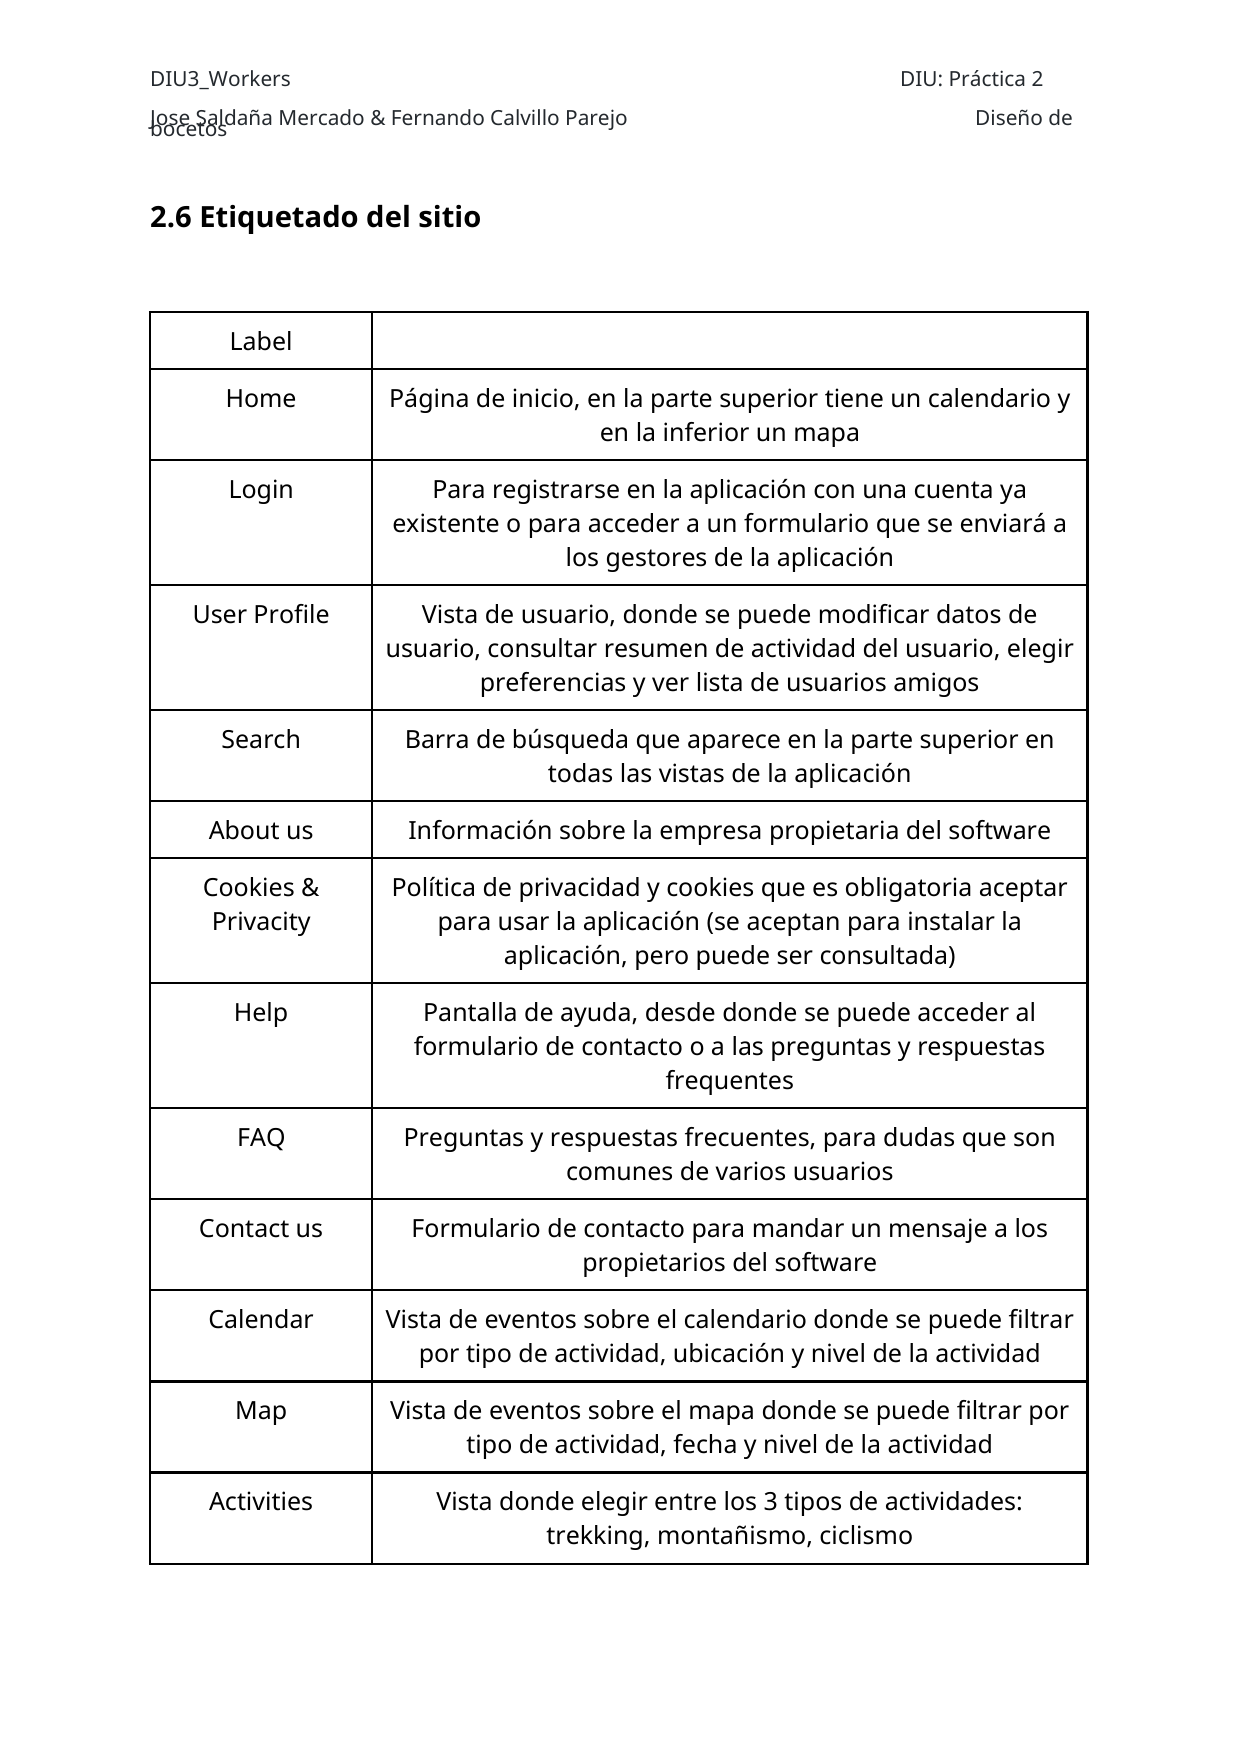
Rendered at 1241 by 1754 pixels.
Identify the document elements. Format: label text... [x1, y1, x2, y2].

table_cell FAQ [151, 1109, 371, 1198]
table_cell Home [151, 370, 371, 459]
table_cell Página de inicio, en la parte superior tiene un calendario y en la inferior un mapa [373, 370, 1086, 459]
subtitle 2.6 Etiquetado del sitio [150, 196, 1090, 236]
table_cell Vista de usuario, donde se puede modificar datos de usuario, consultar resumen de actividad del usuario, elegir preferencias y ver lista de usuarios amigos [373, 586, 1086, 709]
table_cell Vista de eventos sobre el calendario donde se puede filtrar por tipo de actividad, ubicación y nivel de la actividad [373, 1291, 1086, 1380]
table_cell Vista donde elegir entre los 3 tipos de actividades: trekking, montañismo, ciclismo [373, 1474, 1086, 1562]
table_cell About us [151, 802, 371, 857]
table_cell Search [151, 711, 371, 800]
table_cell Login [151, 461, 371, 584]
table_cell Barra de búsqueda que aparece en la parte superior en todas las vistas de la aplicación [373, 711, 1086, 800]
table_cell Vista de eventos sobre el mapa donde se puede filtrar por tipo de actividad, fecha y nivel de la actividad [373, 1383, 1086, 1471]
table_header [373, 313, 1086, 368]
table_cell Política de privacidad y cookies que es obligatoria aceptar para usar la aplicación (se aceptan para instalar la aplicación, pero puede ser consultada) [373, 859, 1086, 982]
table_header Label [151, 313, 371, 368]
table_cell Calendar [151, 1291, 371, 1380]
table_cell Preguntas y respuestas frecuentes, para dudas que son comunes de varios usuarios [373, 1109, 1086, 1198]
table_cell Formulario de contacto para mandar un mensaje a los propietarios del software [373, 1200, 1086, 1289]
table_cell Para registrarse en la aplicación con una cuenta ya existente o para acceder a un formulario que se enviará a los gestores de la aplicación [373, 461, 1086, 584]
table_cell User Profile [151, 586, 371, 709]
table_cell Pantalla de ayuda, desde donde se puede acceder al formulario de contacto o a las preguntas y respuestas frequentes [373, 984, 1086, 1107]
table_cell Cookies & Privacity [151, 859, 371, 982]
table_cell Contact us [151, 1200, 371, 1289]
table_cell Map [151, 1383, 371, 1471]
table_cell Activities [151, 1474, 371, 1562]
table_cell Información sobre la empresa propietaria del software [373, 802, 1086, 857]
table_cell Help [151, 984, 371, 1107]
